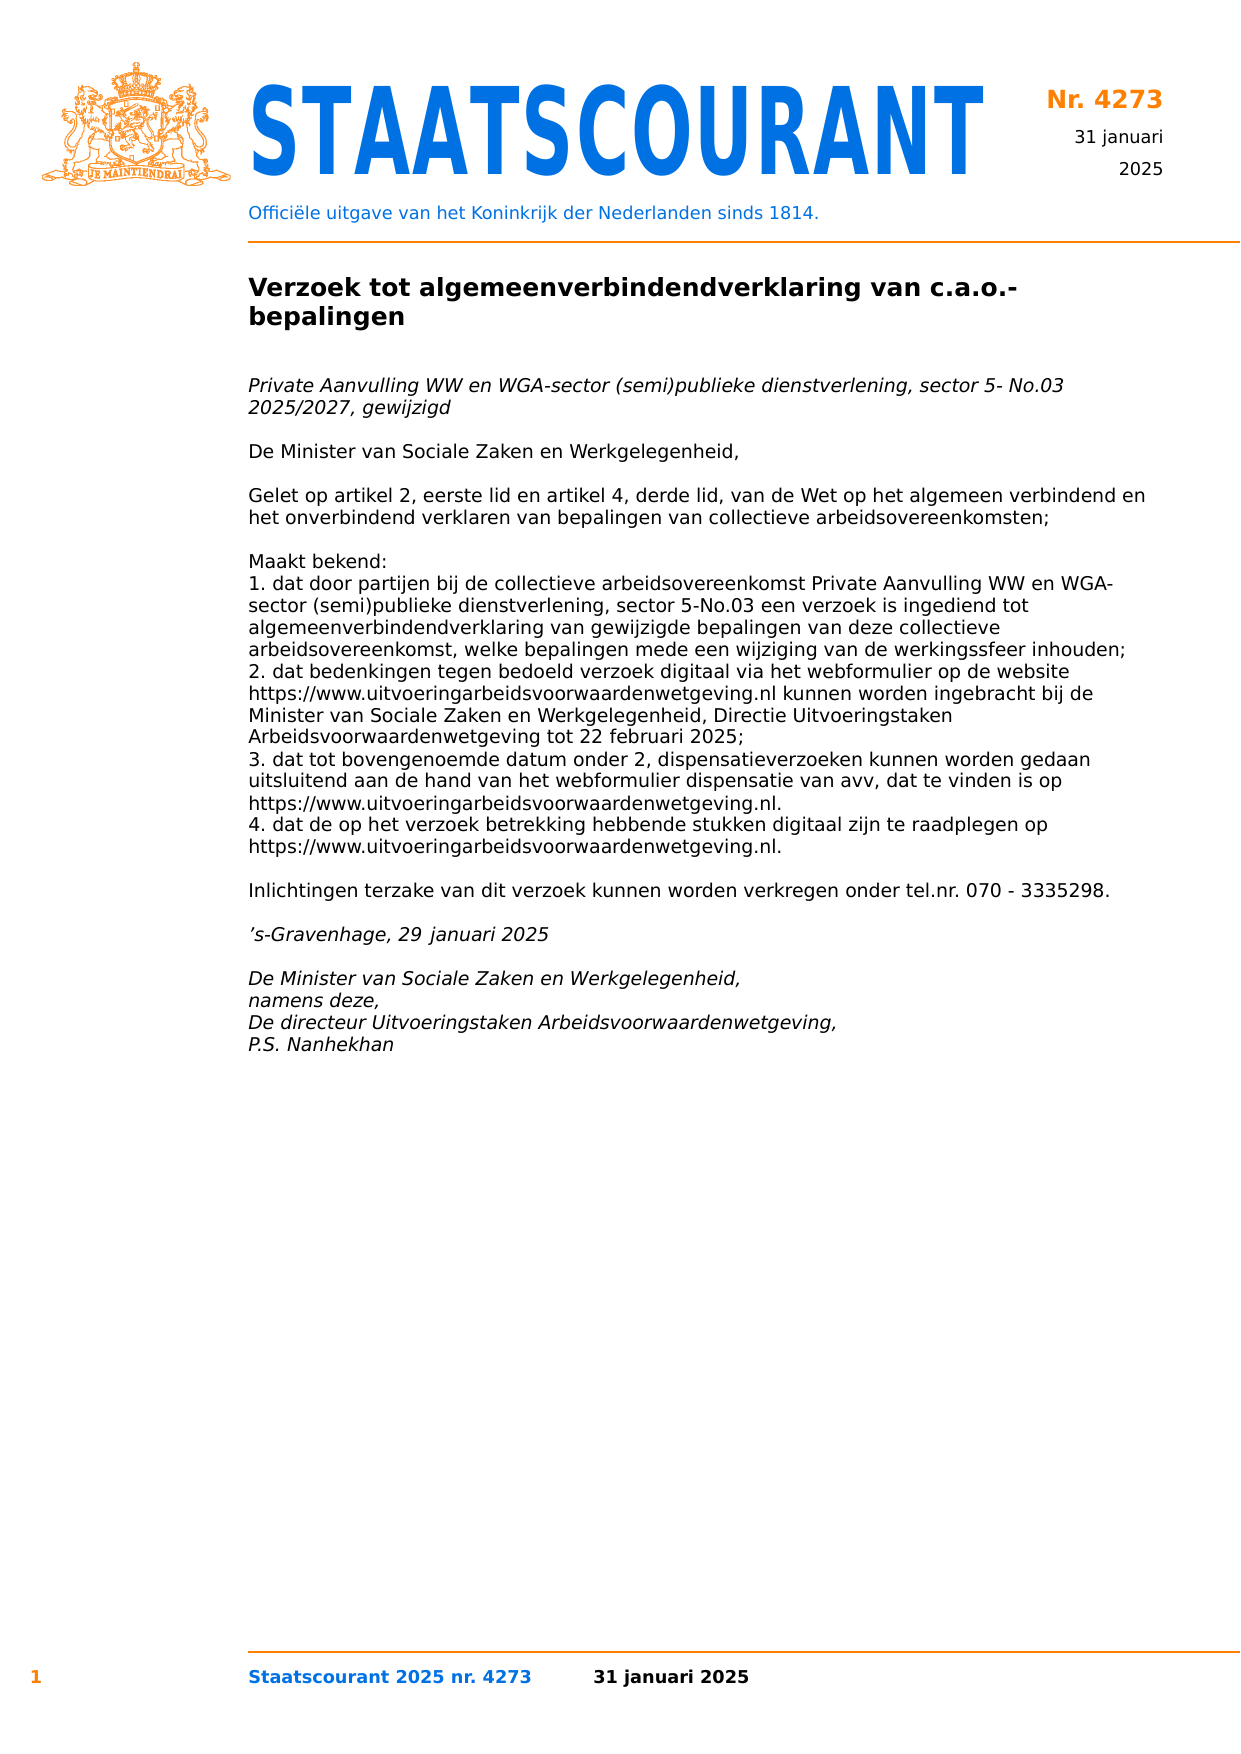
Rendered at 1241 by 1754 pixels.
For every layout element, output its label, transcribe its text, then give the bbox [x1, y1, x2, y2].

subtitle Verzoek tot algemeenverbindendverklaring van c.a.o.-bepalingen [248, 273, 1163, 331]
table_cell 31 januari [998, 121, 1240, 153]
text Private Aanvulling WW en WGA-sector (semi)publieke dienstverlening, sector 5- No.03 2025/2027, gewijzigd [248, 375, 1163, 419]
text 4. dat de op het verzoek betrekking hebbende stukken digitaal zijn te raadplegen op https://www.uitvoeringarbeidsvoorwaardenwetgeving.nl. [248, 814, 1163, 858]
table_header [25, 62, 248, 241]
table_cell Officiële uitgave van het Koninkrijk der Nederlanden sinds 1814. [248, 203, 1240, 241]
text 3. dat tot bovengenoemde datum onder 2, dispensatieverzoeken kunnen worden gedaan uitsluitend aan de hand van het webformulier dispensatie van avv, dat te vinden is op https://www.uitvoeringarbeidsvoorwaardenwetgeving.nl. [248, 748, 1163, 814]
text 1. dat door partijen bij de collectieve arbeidsovereenkomst Private Aanvulling WW en WGA-sector (semi)publieke dienstverlening, sector 5-No.03 een verzoek is ingediend tot algemeenverbindendverklaring van gewijzigde bepalingen van deze collectieve arbeidsovereenkomst, welke bepalingen mede een wijziging van de werkingssfeer inhouden; [248, 573, 1163, 661]
text Maakt bekend: [248, 551, 1163, 573]
text 2. dat bedenkingen tegen bedoeld verzoek digitaal via het webformulier op de website https://www.uitvoeringarbeidsvoorwaardenwetgeving.nl kunnen worden ingebracht bij de Minister van Sociale Zaken en Werkgelegenheid, Directie Uitvoeringstaken Arbeidsvoorwaardenwetgeving tot 22 februari 2025; [248, 661, 1163, 748]
picture [41, 62, 231, 186]
text De Minister van Sociale Zaken en Werkgelegenheid, [248, 441, 1163, 463]
text De Minister van Sociale Zaken en Werkgelegenheid, namens deze, De directeur Uitvoeringstaken Arbeidsvoorwaardenwetgeving, P.S. Nanhekhan [248, 968, 1163, 1056]
table_header STAATSCOURANT [248, 62, 998, 203]
text Gelet op artikel 2, eerste lid en artikel 4, derde lid, van de Wet op het algemeen verbindend en het onverbindend verklaren van bepalingen van collectieve arbeidsovereenkomsten; [248, 485, 1163, 529]
table_cell 2025 [998, 153, 1240, 203]
text ’s-Gravenhage, 29 januari 2025 [248, 924, 1163, 946]
table_header Nr. 4273 [998, 62, 1240, 121]
text Inlichtingen terzake van dit verzoek kunnen worden verkregen onder tel.nr. 070 - 3335298. [248, 880, 1163, 902]
